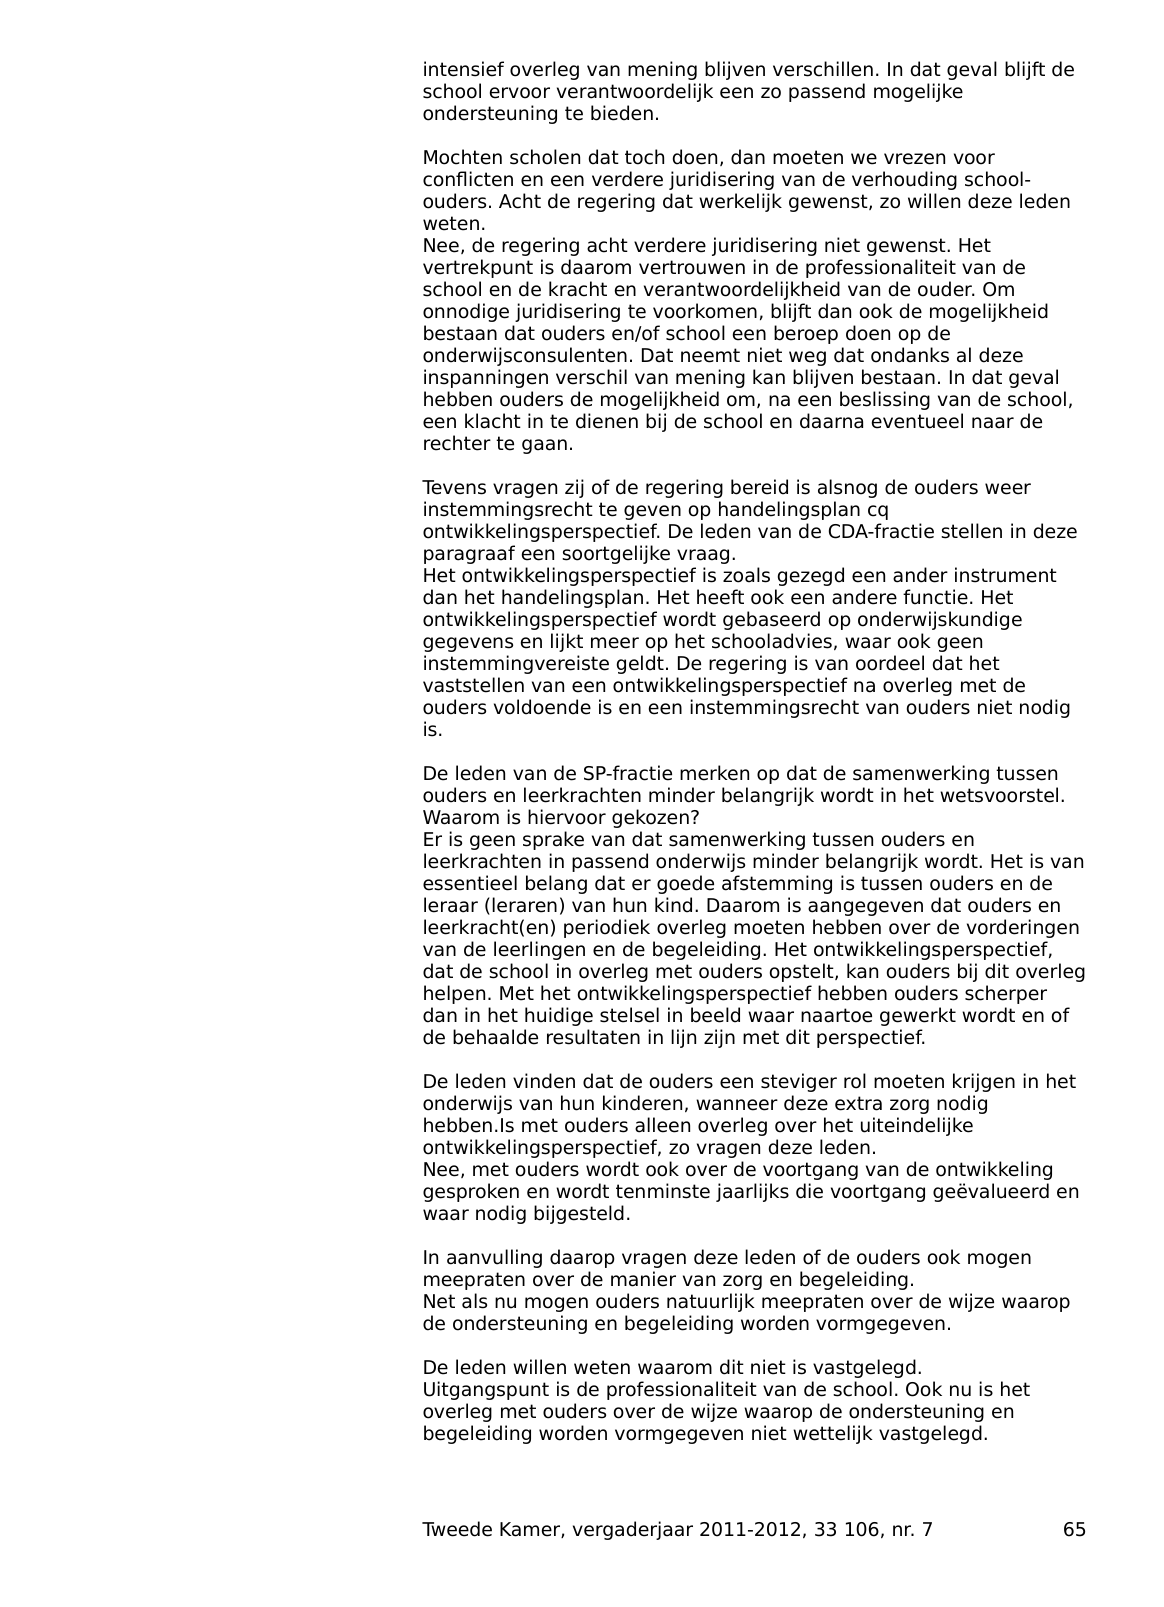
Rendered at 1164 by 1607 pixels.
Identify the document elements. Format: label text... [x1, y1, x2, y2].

text In aanvulling daarop vragen deze leden of de ouders ook mogen meepraten over de manier van zorg en begeleiding. [422, 1247, 1087, 1291]
text De leden vinden dat de ouders een steviger rol moeten krijgen in het onderwijs van hun kinderen, wanneer deze extra zorg nodig hebben.Is met ouders alleen overleg over het uiteindelijke ontwikkelingsperspectief, zo vragen deze leden. [422, 1071, 1087, 1159]
text Net als nu mogen ouders natuurlijk meepraten over de wijze waarop de ondersteuning en begeleiding worden vormgegeven. [422, 1291, 1087, 1335]
text Nee, de regering acht verdere juridisering niet gewenst. Het vertrekpunt is daarom vertrouwen in de professionaliteit van de school en de kracht en verantwoordelijkheid van de ouder. Om onnodige juridisering te voorkomen, blijft dan ook de mogelijkheid bestaan dat ouders en/of school een beroep doen op de onderwijsconsulenten. Dat neemt niet weg dat ondanks al deze inspanningen verschil van mening kan blijven bestaan. In dat geval hebben ouders de mogelijkheid om, na een beslissing van de school, een klacht in te dienen bij de school en daarna eventueel naar de rechter te gaan. [422, 235, 1087, 455]
text De leden willen weten waarom dit niet is vastgelegd. [422, 1357, 1087, 1379]
text Het ontwikkelingsperspectief is zoals gezegd een ander instrument dan het handelingsplan. Het heeft ook een andere functie. Het ontwikkelingsperspectief wordt gebaseerd op onderwijskundige gegevens en lijkt meer op het schooladvies, waar ook geen instemmingvereiste geldt. De regering is van oordeel dat het vaststellen van een ontwikkelingsperspectief na overleg met de ouders voldoende is en een instemmingsrecht van ouders niet nodig is. [422, 565, 1087, 741]
text Nee, met ouders wordt ook over de voortgang van de ontwikkeling gesproken en wordt tenminste jaarlijks die voortgang geëvalueerd en waar nodig bijgesteld. [422, 1159, 1087, 1225]
text De leden van de SP-fractie merken op dat de samenwerking tussen ouders en leerkrachten minder belangrijk wordt in het wetsvoorstel. Waarom is hiervoor gekozen? [422, 763, 1087, 829]
text Uitgangspunt is de professionaliteit van de school. Ook nu is het overleg met ouders over de wijze waarop de ondersteuning en begeleiding worden vormgegeven niet wettelijk vastgelegd. [422, 1379, 1087, 1445]
text Er is geen sprake van dat samenwerking tussen ouders en leerkrachten in passend onderwijs minder belangrijk wordt. Het is van essentieel belang dat er goede afstemming is tussen ouders en de leraar (leraren) van hun kind. Daarom is aangegeven dat ouders en leerkracht(en) periodiek overleg moeten hebben over de vorderingen van de leerlingen en de begeleiding. Het ontwikkelingsperspectief, dat de school in overleg met ouders opstelt, kan ouders bij dit overleg helpen. Met het ontwikkelingsperspectief hebben ouders scherper dan in het huidige stelsel in beeld waar naartoe gewerkt wordt en of de behaalde resultaten in lijn zijn met dit perspectief. [422, 829, 1087, 1049]
text Mochten scholen dat toch doen, dan moeten we vrezen voor conflicten en een verdere juridisering van de verhouding school-ouders. Acht de regering dat werkelijk gewenst, zo willen deze leden weten. [422, 147, 1087, 235]
text intensief overleg van mening blijven verschillen. In dat geval blijft de school ervoor verantwoordelijk een zo passend mogelijke ondersteuning te bieden. [422, 59, 1087, 125]
text Tevens vragen zij of de regering bereid is alsnog de ouders weer instemmingsrecht te geven op handelingsplan cq ontwikkelingsperspectief. De leden van de CDA-fractie stellen in deze paragraaf een soortgelijke vraag. [422, 477, 1087, 565]
